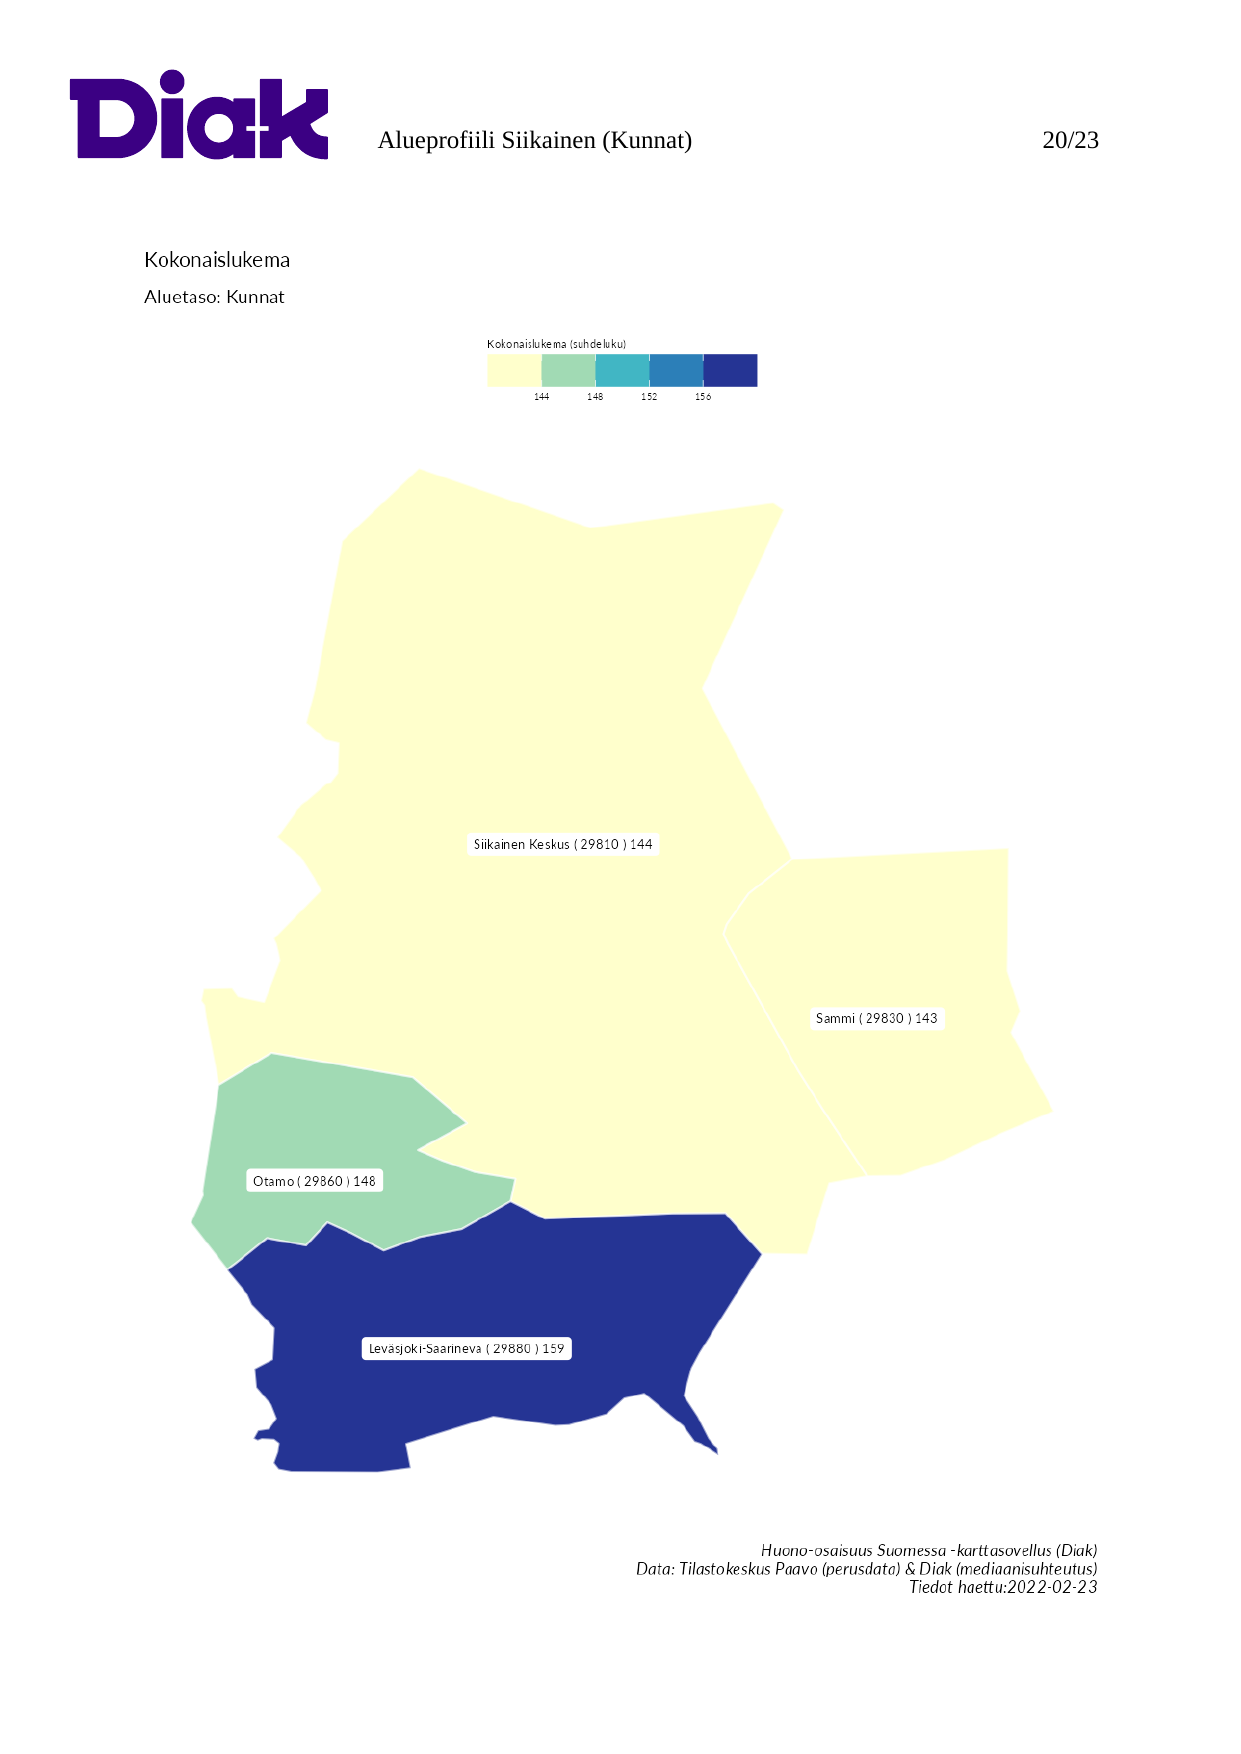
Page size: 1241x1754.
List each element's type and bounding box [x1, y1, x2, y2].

picture [61, 196, 1179, 1651]
